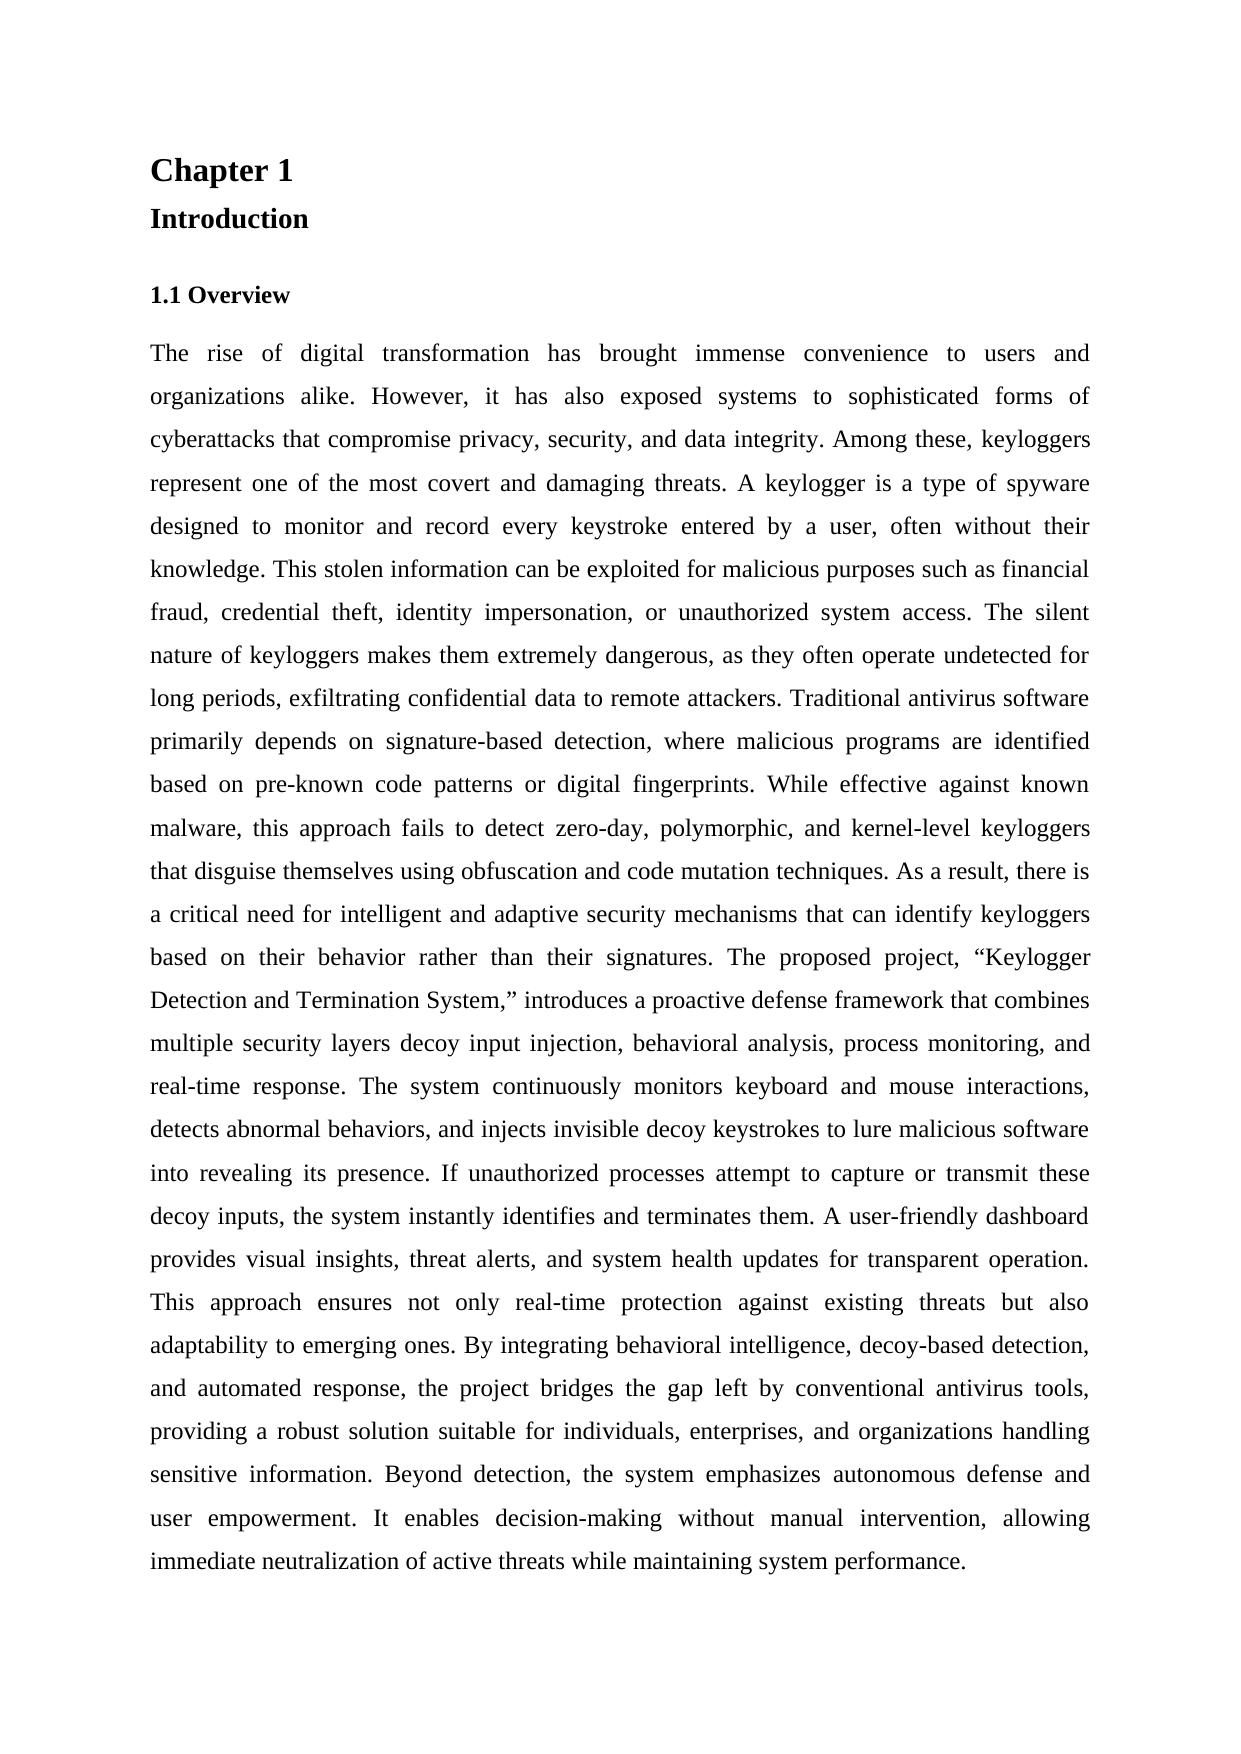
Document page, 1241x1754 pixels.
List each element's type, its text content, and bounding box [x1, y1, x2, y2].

text 1.1 Overview [150, 280, 1091, 309]
text Chapter 1 [150, 150, 1091, 188]
text Introduction [150, 201, 1091, 234]
text The rise of digital transformation has brought immense convenience to users and organizations alike. However, it has also exposed systems to sophisticated forms of cyberattacks that compromise privacy, security, and data integrity. Among these, keyloggers represent one of the most covert and damaging threats. A keylogger is a type of spyware designed to monitor and record every keystroke entered by a user, often without their knowledge. This stolen information can be exploited for malicious purposes such as financial fraud, credential theft, identity impersonation, or unauthorized system access. The silent nature of keyloggers makes them extremely dangerous, as they often operate undetected for long periods, exfiltrating confidential data to remote attackers. Traditional antivirus software primarily depends on signature-based detection, where malicious programs are identified based on pre-known code patterns or digital fingerprints. While effective against known malware, this approach fails to detect zero-day, polymorphic, and kernel-level keyloggers that disguise themselves using obfuscation and code mutation techniques. As a result, there is a critical need for intelligent and adaptive security mechanisms that can identify keyloggers based on their behavior rather than their signatures. The proposed project, “Keylogger Detection and Termination System,” introduces a proactive defense framework that combines multiple security layers decoy input injection, behavioral analysis, process monitoring, and real-time response. The system continuously monitors keyboard and mouse interactions, detects abnormal behaviors, and injects invisible decoy keystrokes to lure malicious software into revealing its presence. If unauthorized processes attempt to capture or transmit these decoy inputs, the system instantly identifies and terminates them. A user-friendly dashboard provides visual insights, threat alerts, and system health updates for transparent operation. This approach ensures not only real-time protection against existing threats but also adaptability to emerging ones. By integrating behavioral intelligence, decoy-based detection, and automated response, the project bridges the gap left by conventional antivirus tools, providing a robust solution suitable for individuals, enterprises, and organizations handling sensitive information. Beyond detection, the system emphasizes autonomous defense and user empowerment. It enables decision-making without manual intervention, allowing immediate neutralization of active threats while maintaining system performance. [150, 338, 1091, 1574]
